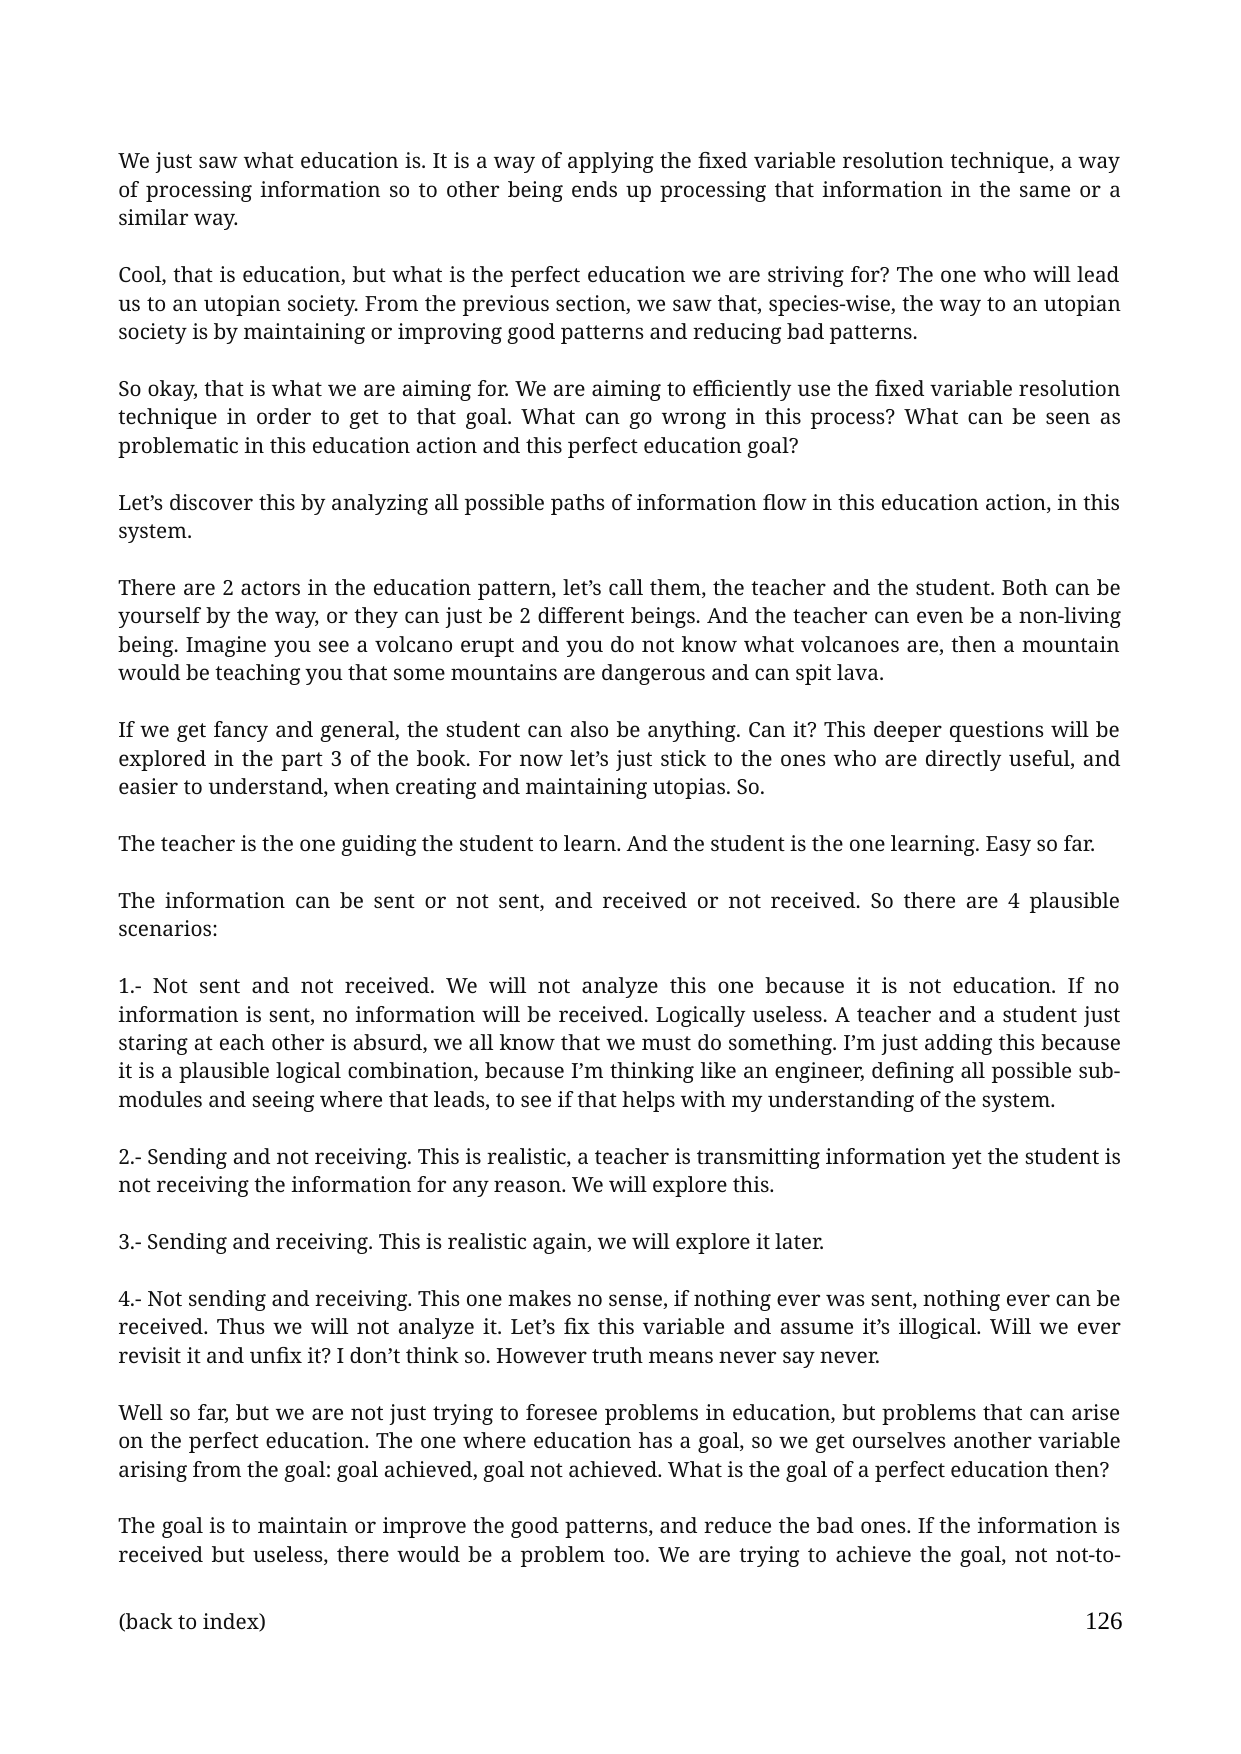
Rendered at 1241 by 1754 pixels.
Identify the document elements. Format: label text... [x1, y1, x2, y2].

text Let’s discover this by analyzing all possible paths of information flow in this education action, in this system. [118, 488, 1122, 545]
text 3.- Sending and receiving. This is realistic again, we will explore it later. [118, 1227, 1122, 1256]
text Well so far, but we are not just trying to foresee problems in education, but problems that can arise on the perfect education. The one where education has a goal, so we get ourselves another variable arising from the goal: goal achieved, goal not achieved. What is the goal of a perfect education then? [118, 1398, 1122, 1483]
text There are 2 actors in the education pattern, let’s call them, the teacher and the student. Both can be yourself by the way, or they can just be 2 different beings. And the teacher can even be a non-living being. Imagine you see a volcano erupt and you do not know what volcanoes are, then a mountain would be teaching you that some mountains are dangerous and can spit lava. [118, 573, 1122, 687]
text So okay, that is what we are aiming for. We are aiming to efficiently use the fixed variable resolution technique in order to get to that goal. What can go wrong in this process? What can be seen as problematic in this education action and this perfect education goal? [118, 374, 1122, 459]
text The goal is to maintain or improve the good patterns, and reduce the bad ones. If the information is received but useless, there would be a problem too. We are trying to achieve the goal, not not-to- [118, 1512, 1122, 1568]
text 2.- Sending and not receiving. This is realistic, a teacher is transmitting information yet the student is not receiving the information for any reason. We will explore this. [118, 1142, 1122, 1199]
text We just saw what education is. It is a way of applying the fixed variable resolution technique, a way of processing information so to other being ends up processing that information in the same or a similar way. [118, 147, 1122, 232]
text The teacher is the one guiding the student to learn. And the student is the one learning. Easy so far. [118, 829, 1122, 857]
text The information can be sent or not sent, and received or not received. So there are 4 plausible scenarios: [118, 886, 1122, 943]
text Cool, that is education, but what is the perfect education we are striving for? The one who will lead us to an utopian society. From the previous section, we saw that, species-wise, the way to an utopian society is by maintaining or improving good patterns and reducing bad patterns. [118, 260, 1122, 346]
text If we get fancy and general, the student can also be anything. Can it? This deeper questions will be explored in the part 3 of the book. For now let’s just stick to the ones who are directly useful, and easier to understand, when creating and maintaining utopias. So. [118, 715, 1122, 801]
text 1.- Not sent and not received. We will not analyze this one because it is not education. If no information is sent, no information will be received. Logically useless. A teacher and a student just staring at each other is absurd, we all know that we must do something. I’m just adding this because it is a plausible logical combination, because I’m thinking like an engineer, defining all possible sub-modules and seeing where that leads, to see if that helps with my understanding of the system. [118, 971, 1122, 1113]
text 4.- Not sending and receiving. This one makes no sense, if nothing ever was sent, nothing ever can be received. Thus we will not analyze it. Let’s fix this variable and assume it’s illogical. Will we ever revisit it and unfix it? I don’t think so. However truth means never say never. [118, 1284, 1122, 1369]
